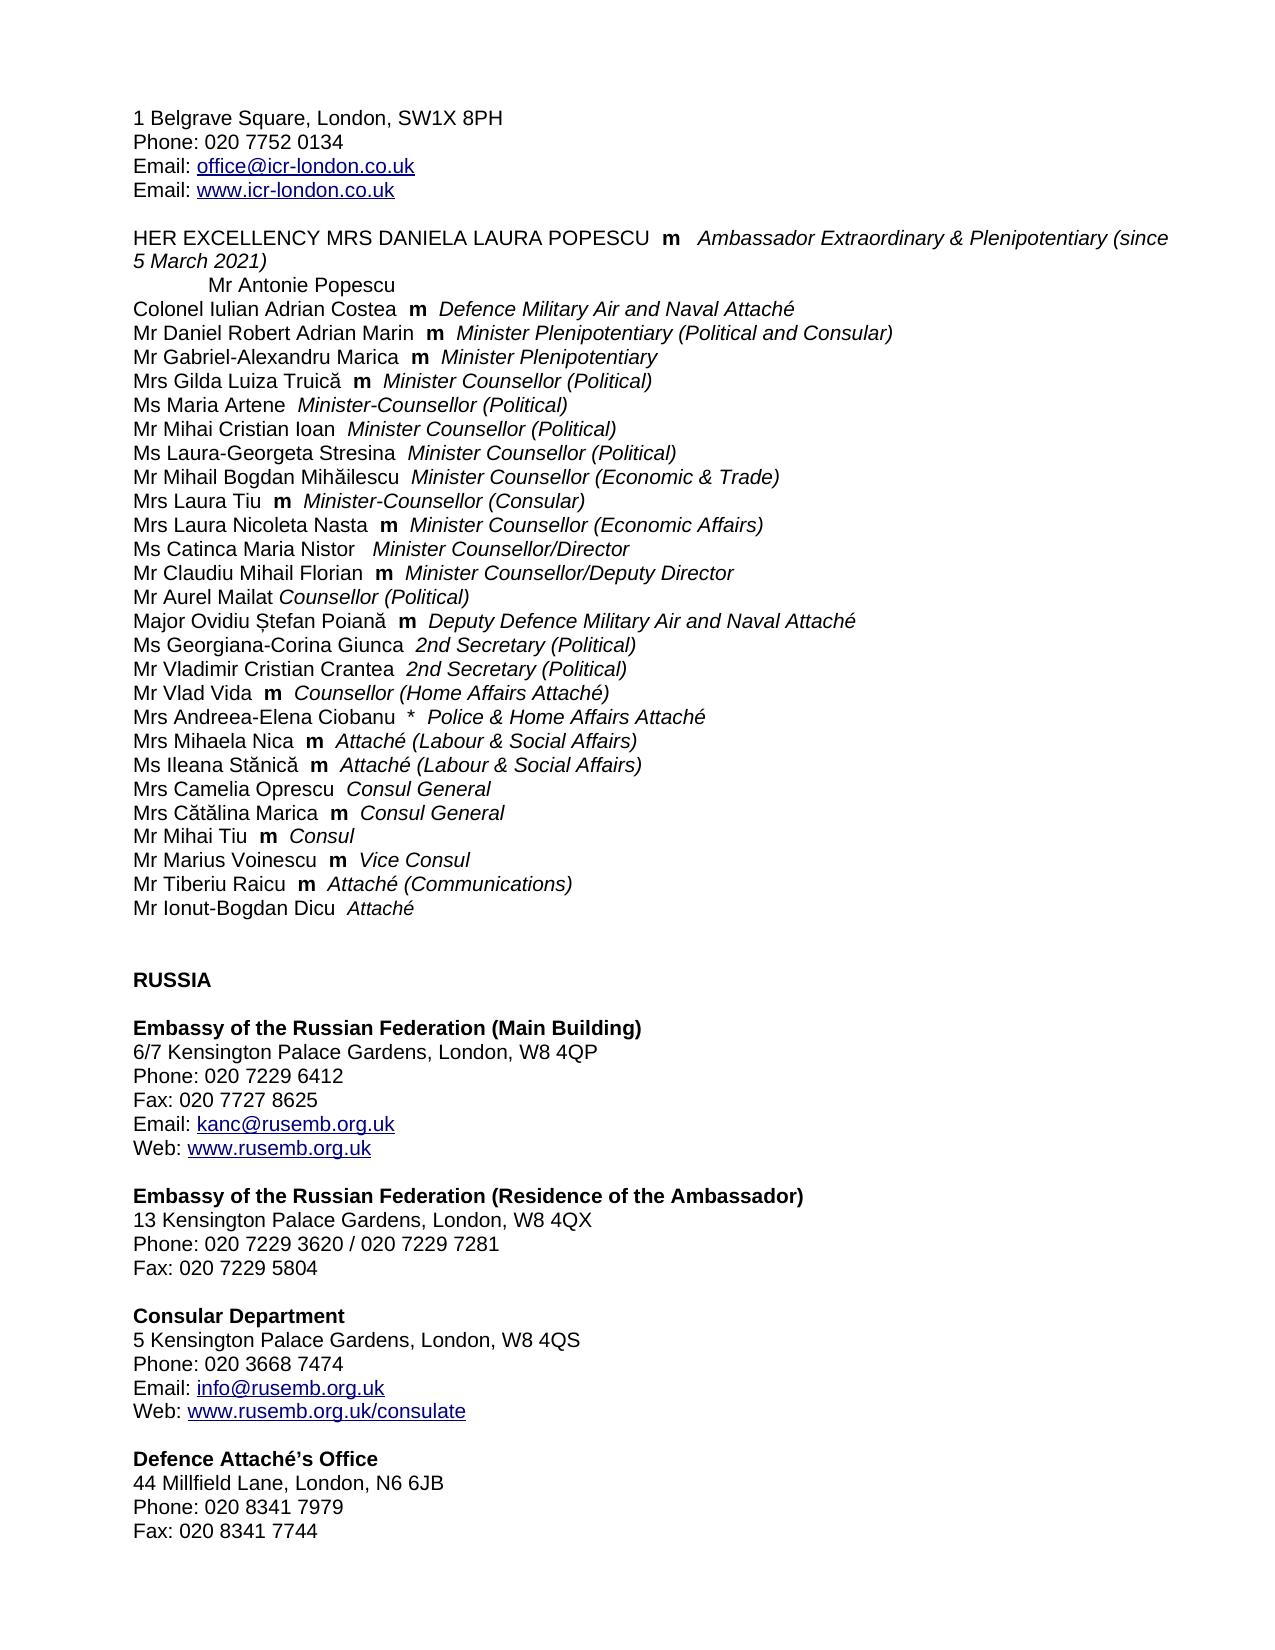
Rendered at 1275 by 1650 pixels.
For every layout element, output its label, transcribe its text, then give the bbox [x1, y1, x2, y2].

text Mr Mihai Tiu m Consul [133, 824, 1181, 848]
text Mrs Andreea-Elena Ciobanu * Police & Home Affairs Attaché [133, 704, 1181, 728]
text 5 Kensington Palace Gardens, London, W8 4QS [133, 1327, 1181, 1351]
text Mr Vladimir Cristian Crantea 2nd Secretary (Political) [133, 657, 1181, 681]
text Mr Tiberiu Raicu m Attaché (Communications) [133, 872, 1181, 896]
text Email: www.icr-london.co.uk [133, 177, 1181, 201]
text Mr Antonie Popescu [133, 273, 1181, 297]
text Mr Claudiu Mihail Florian m Minister Counsellor/Deputy Director [133, 561, 1181, 585]
text Mr Daniel Robert Adrian Marin m Minister Plenipotentiary (Political and Consular) [133, 321, 1181, 345]
text Mrs Mihaela Nica m Attaché (Labour & Social Affairs) [133, 728, 1181, 752]
text Email: info@rusemb.org.uk [133, 1375, 1181, 1399]
text Mr Gabriel-Alexandru Marica m Minister Plenipotentiary [133, 345, 1181, 369]
text Defence Attaché’s Office [133, 1447, 1181, 1471]
text Phone: 020 3668 7474 [133, 1351, 1181, 1375]
text Fax: 020 8341 7744 [133, 1519, 1181, 1543]
text Mr Vlad Vida m Counsellor (Home Affairs Attaché) [133, 681, 1181, 704]
text Consular Department [133, 1303, 1181, 1327]
text Colonel Iulian Adrian Costea m Defence Military Air and Naval Attaché [133, 297, 1181, 321]
text Email: kanc@rusemb.org.uk [133, 1112, 1181, 1136]
text Phone: 020 7229 6412 [133, 1064, 1181, 1088]
text RUSSIA [133, 968, 1181, 992]
text Phone: 020 8341 7979 [133, 1495, 1181, 1519]
text 13 Kensington Palace Gardens, London, W8 4QX [133, 1208, 1181, 1232]
text Web: www.rusemb.org.uk/consulate [133, 1399, 1181, 1423]
text Email: office@icr-london.co.uk [133, 153, 1181, 177]
text Mrs Gilda Luiza Truică m Minister Counsellor (Political) [133, 369, 1181, 393]
text Ms Catinca Maria Nistor Minister Counsellor/Director [133, 537, 1181, 561]
text Major Ovidiu Ștefan Poiană m Deputy Defence Military Air and Naval Attaché [133, 609, 1181, 633]
text Mrs Laura Nicoleta Nasta m Minister Counsellor (Economic Affairs) [133, 513, 1181, 537]
text Mrs Laura Tiu m Minister-Counsellor (Consular) [133, 489, 1181, 513]
text Mr Mihai Cristian Ioan Minister Counsellor (Political) [133, 417, 1181, 441]
text 1 Belgrave Square, London, SW1X 8PH [133, 106, 1181, 129]
text Phone: 020 7229 3620 / 020 7229 7281 [133, 1232, 1181, 1256]
text Embassy of the Russian Federation (Residence of the Ambassador) [133, 1184, 1181, 1208]
text HER EXCELLENCY MRS DANIELA LAURA POPESCU m Ambassador Extraordinary & Plenipotentiary (since 5 March 2021) [133, 225, 1181, 273]
text Mr Mihail Bogdan Mihăilescu Minister Counsellor (Economic & Trade) [133, 465, 1181, 489]
text Mr Ionut-Bogdan Dicu Attaché [133, 896, 1181, 920]
text Embassy of the Russian Federation (Main Building) [133, 1016, 1181, 1040]
text Mrs Camelia Oprescu Consul General [133, 776, 1181, 800]
text Mrs Cătălina Marica m Consul General [133, 800, 1181, 824]
text Phone: 020 7752 0134 [133, 129, 1181, 153]
text Mr Marius Voinescu m Vice Consul [133, 848, 1181, 872]
text 6/7 Kensington Palace Gardens, London, W8 4QP [133, 1040, 1181, 1064]
text Fax: 020 7229 5804 [133, 1256, 1181, 1279]
text Web: www.rusemb.org.uk [133, 1136, 1181, 1160]
text 44 Millfield Lane, London, N6 6JB [133, 1471, 1181, 1495]
text Ms Georgiana-Corina Giunca 2nd Secretary (Political) [133, 633, 1181, 657]
text Ms Maria Artene Minister-Counsellor (Political) [133, 393, 1181, 417]
text Ms Laura-Georgeta Stresina Minister Counsellor (Political) [133, 441, 1181, 465]
text Ms Ileana Stănică m Attaché (Labour & Social Affairs) [133, 752, 1181, 776]
text Fax: 020 7727 8625 [133, 1088, 1181, 1112]
text Mr Aurel Mailat Counsellor (Political) [133, 585, 1181, 609]
